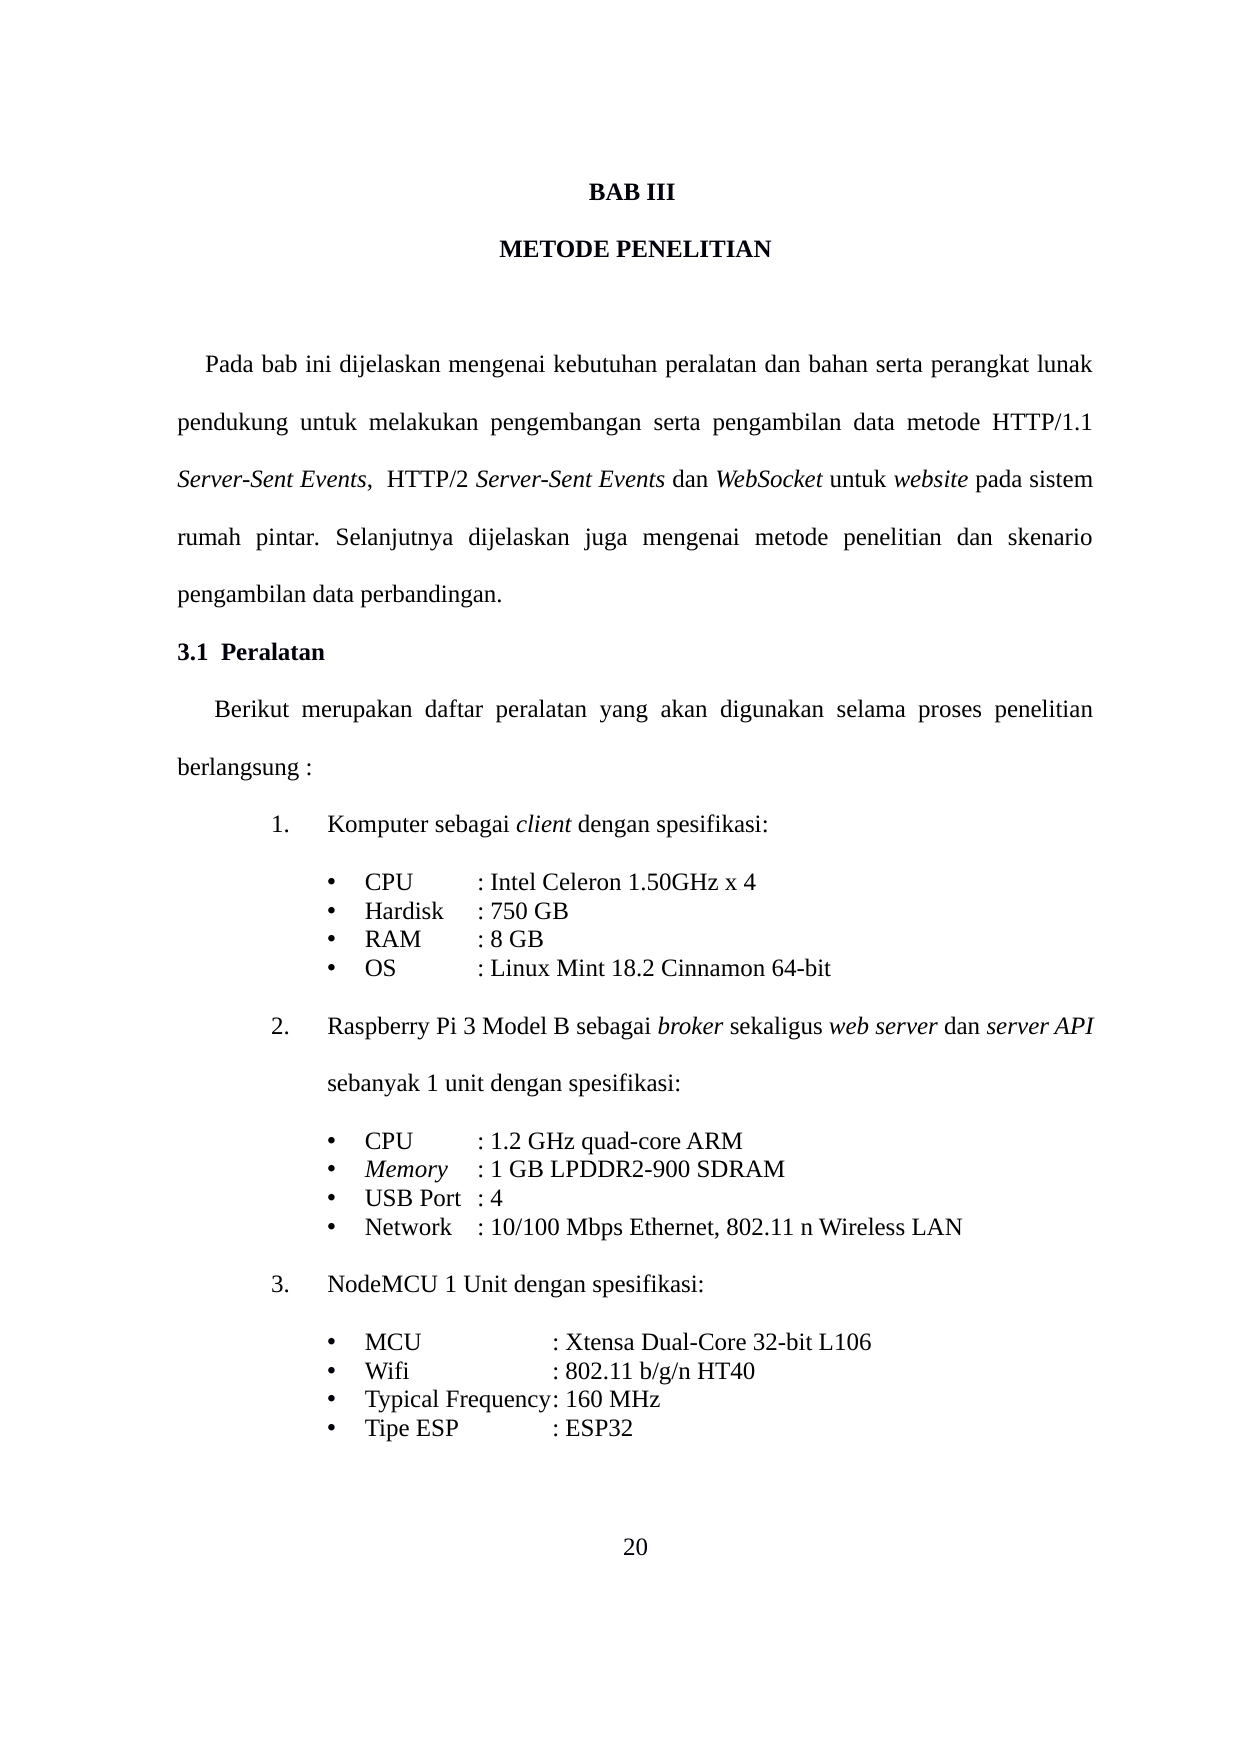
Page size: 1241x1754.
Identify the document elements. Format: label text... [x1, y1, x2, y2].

list USB Port : 4 [327, 1183, 1093, 1212]
list MCU : Xtensa Dual-Core 32-bit L106 [327, 1327, 1093, 1356]
list CPU : 1.2 GHz quad-core ARM [327, 1126, 1093, 1154]
list RAM : 8 GB [327, 924, 1093, 953]
list Hardisk : 750 GB [327, 896, 1093, 924]
list Wifi : 802.11 b/g/n HT40 [327, 1356, 1093, 1384]
text Pada bab ini dijelaskan mengenai kebutuhan peralatan dan bahan serta perangkat lunak pendukung untuk melakukan pengembangan serta pengambilan data metode HTTP/1.1 Server-Sent Events, HTTP/2 Server-Sent Events dan WebSocket untuk website pada sistem rumah pintar. Selanjutnya dijelaskan juga mengenai metode penelitian dan skenario pengambilan data perbandingan. [177, 349, 1093, 608]
list Network : 10/100 Mbps Ethernet, 802.11 n Wireless LAN [327, 1212, 1093, 1241]
list Komputer sebagai client dengan spesifikasi: [252, 809, 1093, 838]
list Memory : 1 GB LPDDR2-900 SDRAM [327, 1154, 1093, 1183]
list OS : Linux Mint 18.2 Cinnamon 64-bit [327, 953, 1093, 982]
list CPU : Intel Celeron 1.50GHz x 4 [327, 867, 1093, 896]
list NodeMCU 1 Unit dengan spesifikasi: [252, 1269, 1093, 1298]
list Tipe ESP : ESP32 [327, 1413, 1093, 1442]
list Typical Frequency : 160 MHz [327, 1384, 1093, 1413]
subtitle BAB III METODE PENELITIAN [177, 177, 1093, 263]
list Raspberry Pi 3 Model B sebagai broker sekaligus web server dan server API sebanyak 1 unit dengan spesifikasi: [271, 1011, 1093, 1097]
text Berikut merupakan daftar peralatan yang akan digunakan selama proses penelitian berlangsung : [177, 694, 1093, 781]
subtitle 3.1 Peralatan [177, 637, 1093, 666]
